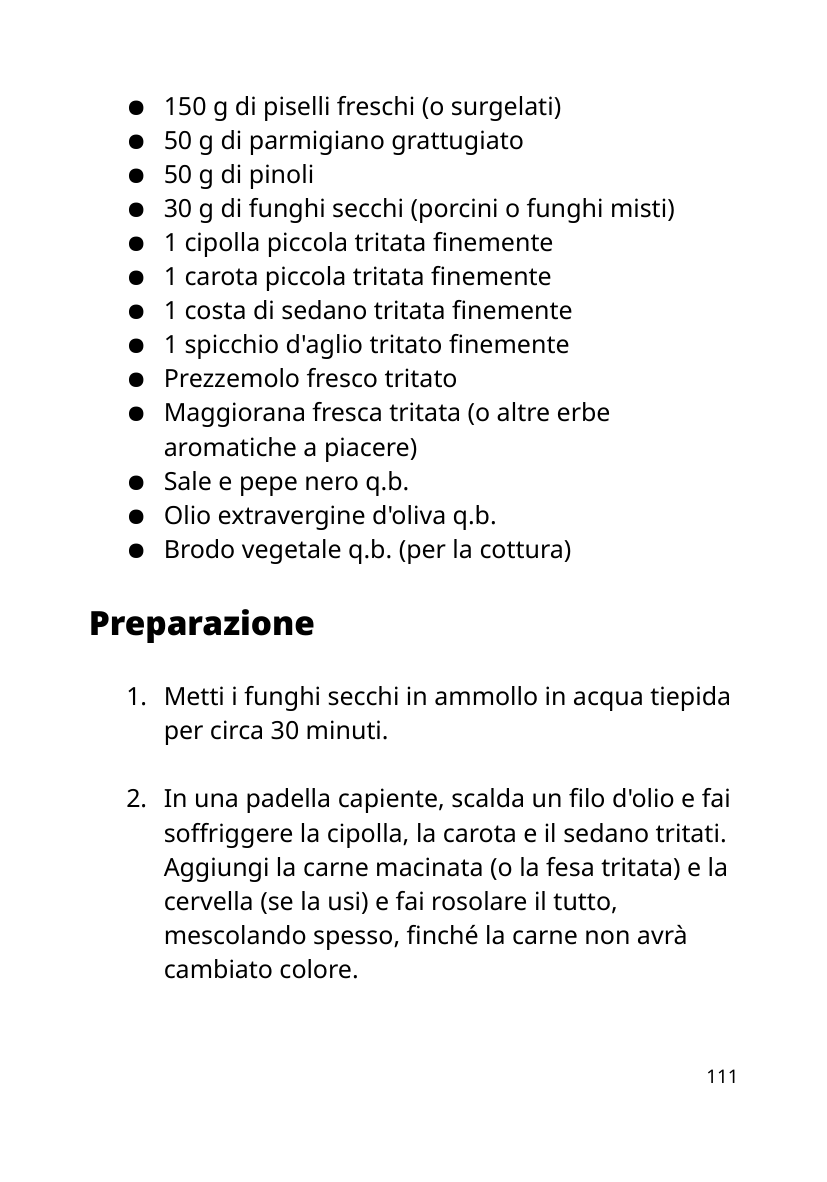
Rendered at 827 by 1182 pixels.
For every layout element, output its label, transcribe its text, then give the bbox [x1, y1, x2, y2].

list Sale e pepe nero q.b. [126, 463, 738, 497]
list 1 carota piccola tritata finemente [126, 259, 738, 293]
list Brodo vegetale q.b. (per la cottura) [126, 531, 738, 565]
list Maggiorana fresca tritata (o altre erbe aromatiche a piacere) [126, 395, 738, 463]
list 1 spicchio d'aglio tritato finemente [126, 327, 738, 361]
list Prezzemolo fresco tritato [126, 361, 738, 395]
list 50 g di parmigiano grattugiato [126, 123, 738, 157]
list In una padella capiente, scalda un filo d'olio e fai soffriggere la cipolla, la carota e il sedano tritati. Aggiungi la carne macinata (o la fesa tritata) e la cervella (se la usi) e fai rosolare il tutto, mescolando spesso, finché la carne non avrà cambiato colore. [126, 781, 738, 986]
list 50 g di pinoli [126, 157, 738, 191]
text Preparazione [88, 599, 732, 645]
list 30 g di funghi secchi (porcini o funghi misti) [126, 191, 738, 225]
list Olio extravergine d'oliva q.b. [126, 497, 738, 531]
list Metti i funghi secchi in ammollo in acqua tiepida per circa 30 minuti. [126, 679, 738, 747]
list 1 cipolla piccola tritata finemente [126, 225, 738, 259]
list 1 costa di sedano tritata finemente [126, 293, 738, 327]
list 150 g di piselli freschi (o surgelati) [126, 88, 738, 123]
